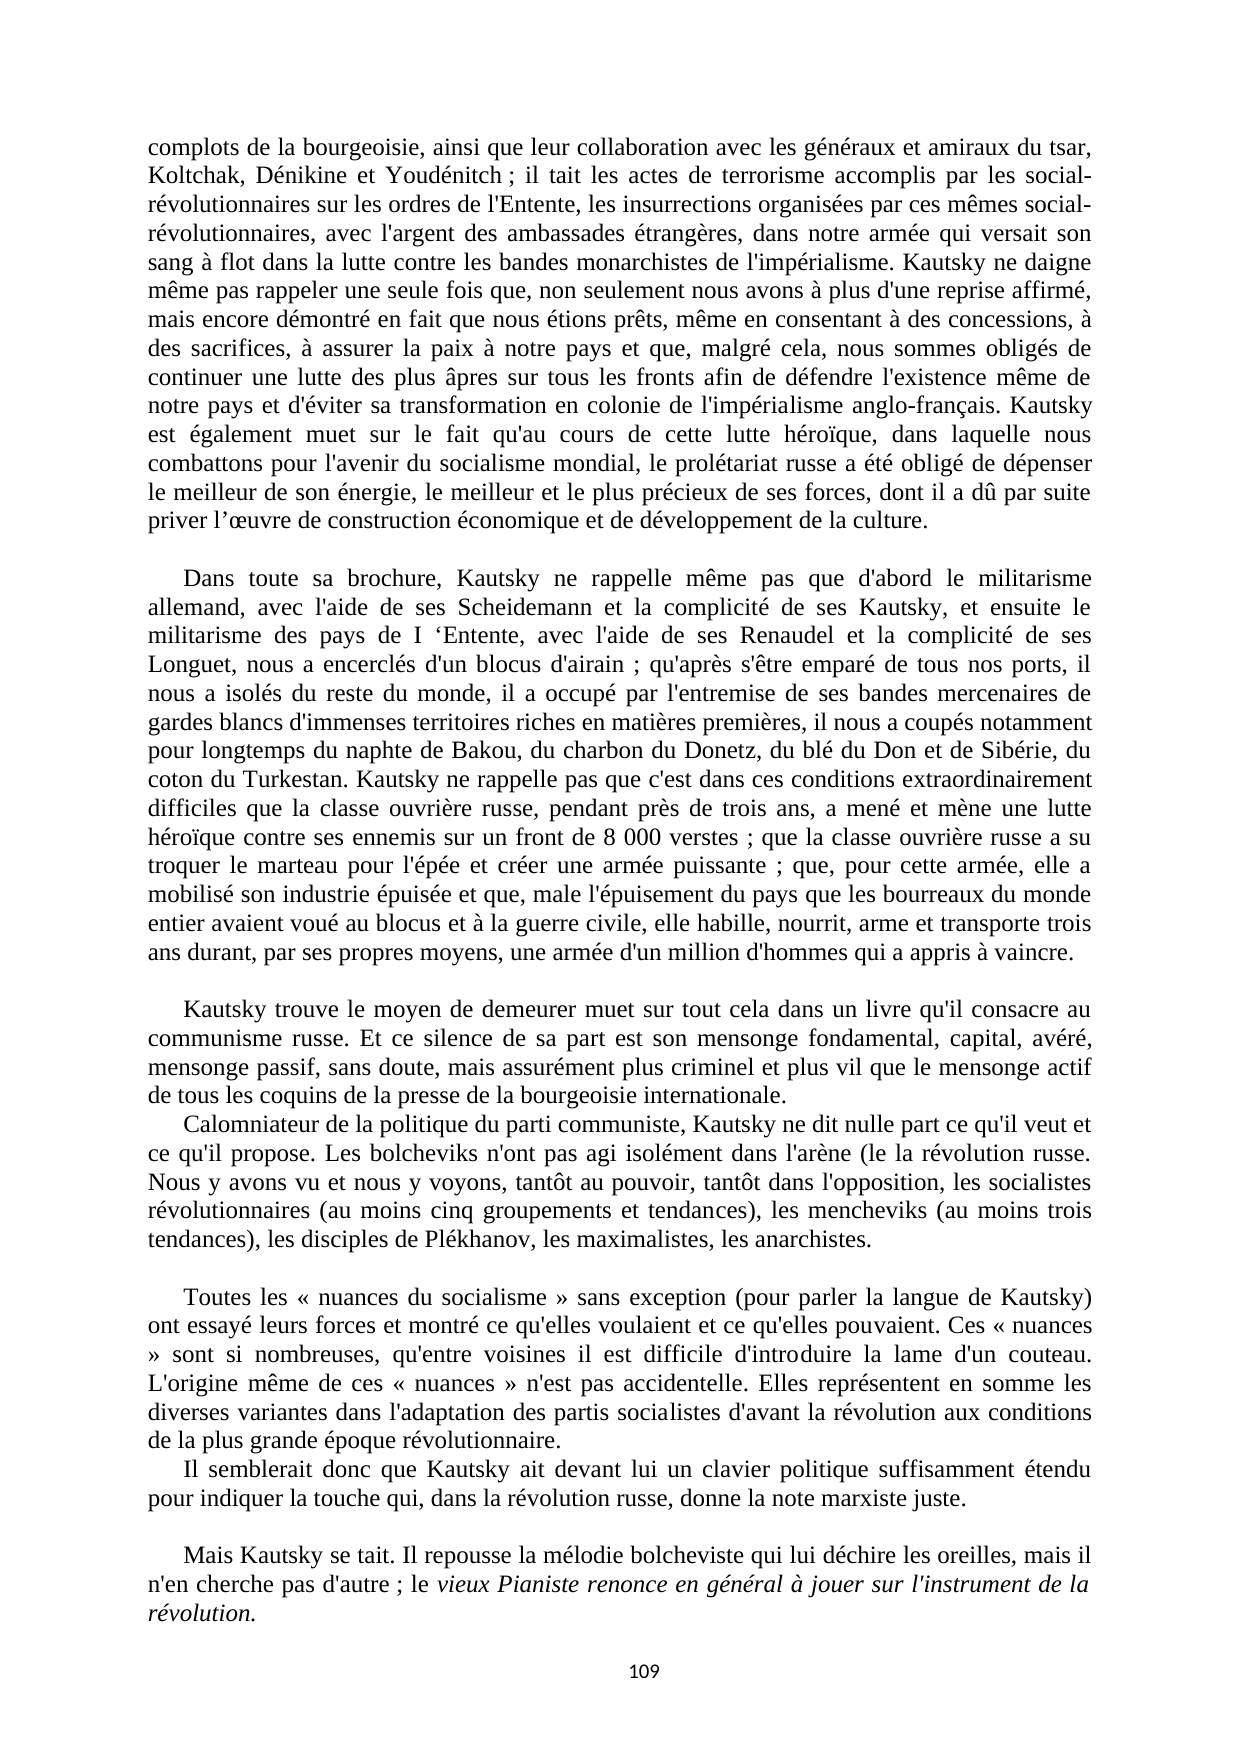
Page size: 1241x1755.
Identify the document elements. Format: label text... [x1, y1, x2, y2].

text Dans toute sa brochure, Kautsky ne rappelle même pas que d'abord le militarisme allemand, avec l'aide de ses Scheidemann et la complicité de ses Kautsky, et ensuite le militarisme des pays de I ‘Entente, avec l'aide de ses Renaudel et la complicité de ses Longuet, nous a encerclés d'un blocus d'airain ; qu'après s'être emparé de tous nos ports, il nous a isolés du reste du monde, il a occupé par l'entremise de ses bandes mercenaires de gardes blancs d'immenses territoires riches en matières premières, il nous a coupés notamment pour longtemps du naphte de Bakou, du charbon du Donetz, du blé du Don et de Sibérie, du coton du Turkestan. Kautsky ne rappelle pas que c'est dans ces conditions extraordinairement difficiles que la classe ouvrière russe, pendant près de trois ans, a mené et mène une lutte héroïque contre ses enne­mis sur un front de 8 000 verstes ; que la classe ouvrière russe a su troquer le marteau pour l'épée et créer une armée puissante ; que, pour cette armée, elle a mobilisé son industrie épuisée et que, male l'épuisement du pays que les bourreaux du monde entier avaient voué au blocus et à la guerre civile, elle habille, nourrit, arme et transporte trois ans durant, par ses propres moyens, une armée d'un million d'hommes qui a appris à vaincre. [148, 563, 1093, 965]
text Calomniateur de la politique du parti communiste, Kautsky ne dit nulle part ce qu'il veut et ce qu'il propose. Les bolcheviks n'ont pas agi isolément dans l'arène (le la révolution russe. Nous y avons vu et nous y voyons, tantôt au pouvoir, tantôt dans l'opposition, les socialistes révolutionnaires (au moins cinq groupements et tendan­ces), les mencheviks (au moins trois tendances), les disciples de Plékhanov, les maximalistes, les anarchistes. [148, 1109, 1093, 1253]
text Il semblerait donc que Kautsky ait devant lui un clavier politique suffisamment étendu pour indiquer la touche qui, dans la révolution russe, donne la note marxiste juste. [148, 1454, 1093, 1512]
text Toutes les « nuances du socialisme » sans exception (pour parler la langue de Kautsky) ont essayé leurs forces et montré ce qu'elles voulaient et ce qu'elles pou­vaient. Ces « nuances » sont si nombreuses, qu'entre voisines il est difficile d'intro­dui­re la lame d'un couteau. L'origine même de ces « nuances » n'est pas accidentelle. Elles représentent en somme les diverses variantes dans l'adaptation des partis socia­lis­tes d'avant la révolution aux conditions de la plus grande époque révolutionnaire. [148, 1282, 1093, 1454]
text complots de la bourgeoisie, ainsi que leur collaboration avec les généraux et amiraux du tsar, Koltchak, Dénikine et Youdé­nitch ; il tait les actes de terrorisme accomplis par les social-révolutionnaires sur les ordres de l'Entente, les insurrections organisées par ces mêmes social-révolu­tionnaires, avec l'argent des ambassades étrangères, dans notre armée qui versait son sang à flot dans la lutte contre les bandes monarchistes de l'impérialisme. Kautsky ne daigne même pas rappeler une seule fois que, non seulement nous avons à plus d'une reprise affirmé, mais encore démontré en fait que nous étions prêts, même en consentant à des concessions, à des sacrifices, à assurer la paix à notre pays et que, malgré cela, nous sommes obligés de continuer une lutte des plus âpres sur tous les fronts afin de défendre l'existence même de notre pays et d'éviter sa transformation en colonie de l'impéria­lisme anglo-français. Kautsky est également muet sur le fait qu'au cours de cette lutte héroïque, dans laquelle nous combattons pour l'avenir du socialisme mondial, le prolétariat russe a été obligé de dépenser le meilleur de son énergie, le meilleur et le plus précieux de ses forces, dont il a dû par suite priver l’œuvre de construction économique et de développement de la culture. [148, 132, 1093, 534]
text Mais Kautsky se tait. Il repousse la mélodie bolcheviste qui lui déchire les oreilles, mais il n'en cherche pas d'autre ; le vieux Pianiste renonce en général à jouer sur l'instrument de la révolution. [148, 1540, 1093, 1627]
text Kautsky trouve le moyen de demeurer muet sur tout cela dans un livre qu'il consacre au communisme russe. Et ce silence de sa part est son mensonge fondamen­tal, capital, avéré, mensonge passif, sans doute, mais assurément plus criminel et plus vil que le mensonge actif de tous les coquins de la presse de la bourgeoisie internationale. [148, 994, 1093, 1109]
